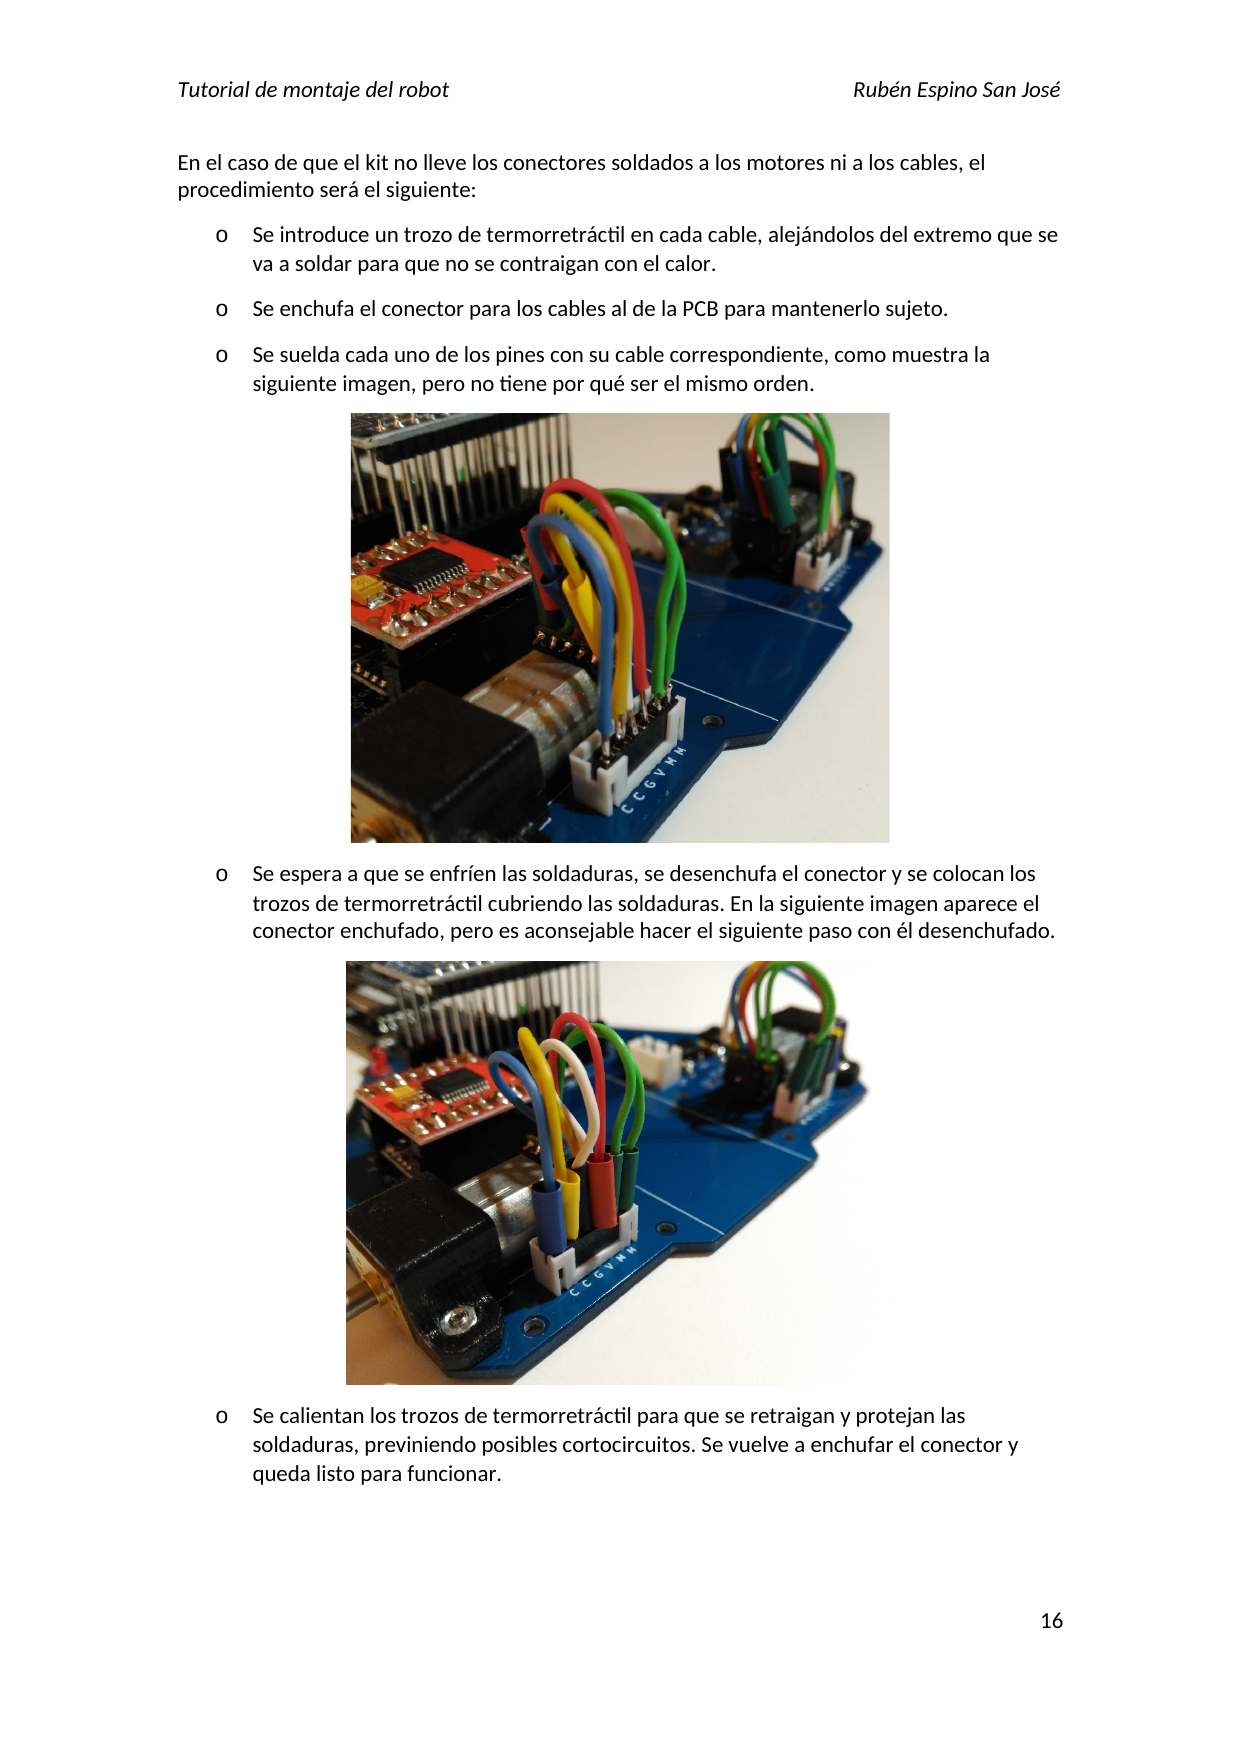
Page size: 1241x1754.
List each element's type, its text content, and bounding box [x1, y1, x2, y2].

list Se enchufa el conector para los cables al de la PCB para mantenerlo sujeto. [215, 294, 1063, 323]
list Se calientan los trozos de termorretráctil para que se retraigan y protejan las soldaduras, previniendo posibles cortocircuitos. Se vuelve a enchufar el conector y queda listo para funcionar. [215, 1401, 1063, 1487]
list Se espera a que se enfríen las soldaduras, se desenchufa el conector y se colocan los trozos de termorretráctil cubriendo las soldaduras. En la siguiente imagen aparece el conector enchufado, pero es aconsejable hacer el siguiente paso con él desenchufado. [215, 859, 1063, 945]
list Se suelda cada uno de los pines con su cable correspondiente, como muestra la siguiente imagen, pero no tiene por qué ser el mismo orden. [215, 340, 1063, 397]
list Se introduce un trozo de termorretráctil en cada cable, alejándolos del extremo que se va a soldar para que no se contraigan con el calor. [215, 220, 1063, 277]
text En el caso de que el kit no lleve los conectores soldados a los motores ni a los cables, el procedimiento será el siguiente: [177, 148, 1063, 204]
